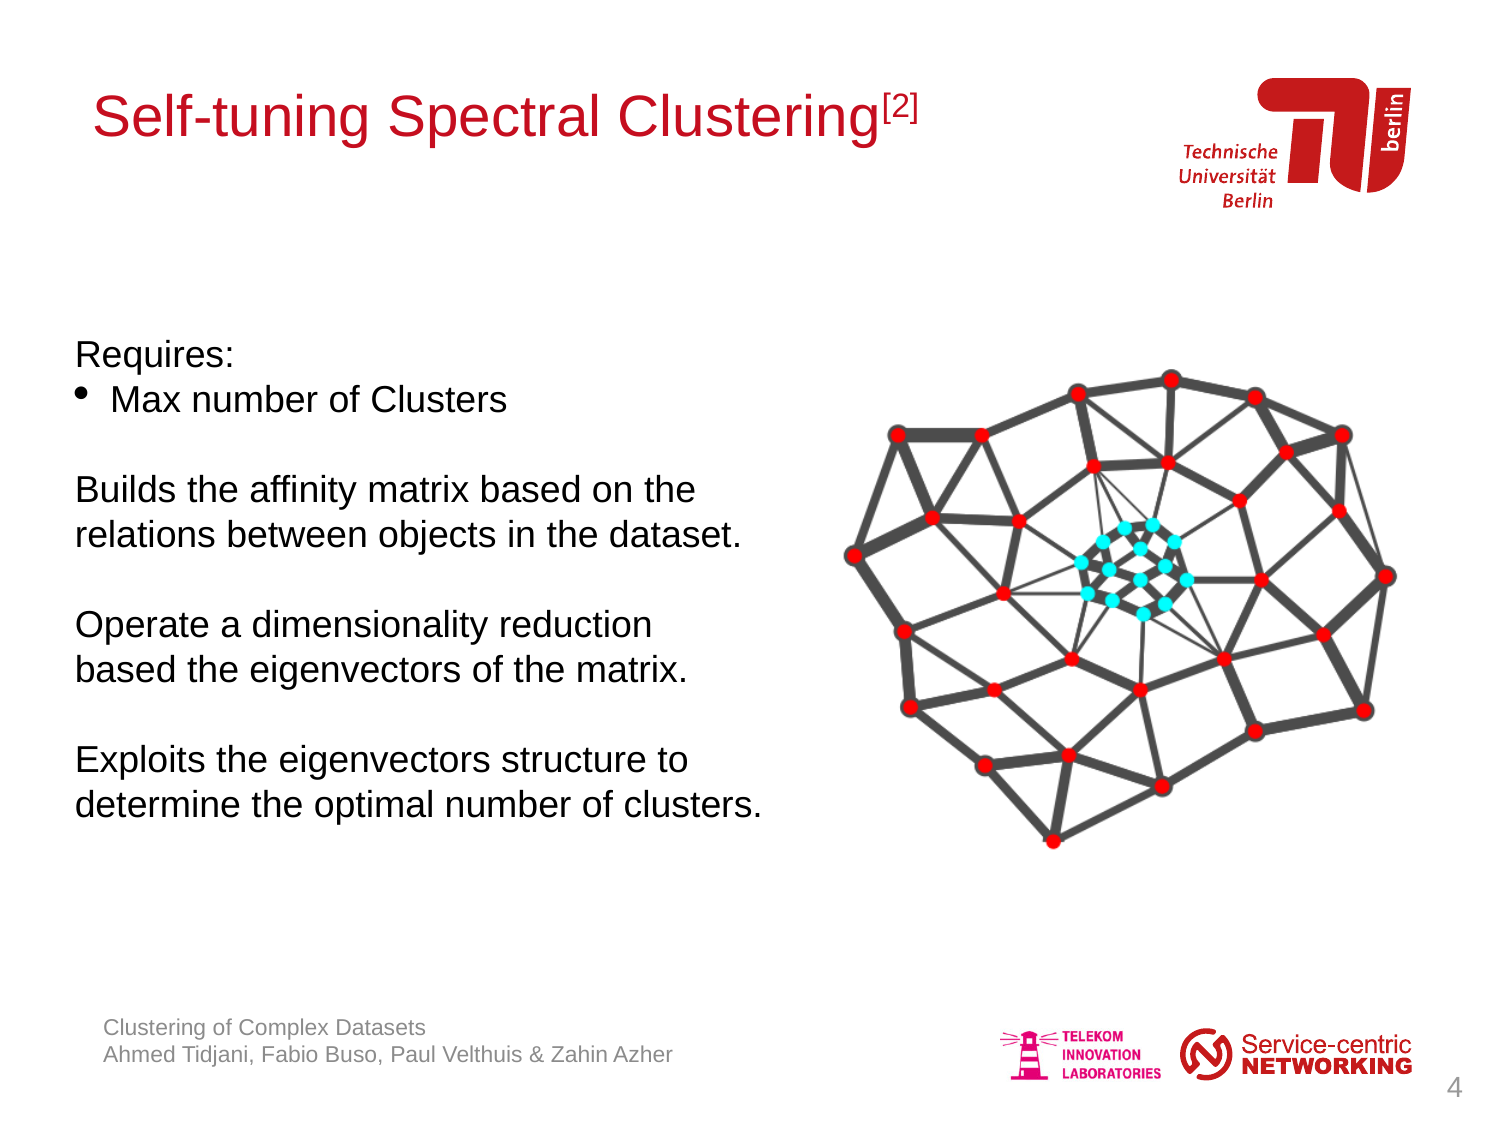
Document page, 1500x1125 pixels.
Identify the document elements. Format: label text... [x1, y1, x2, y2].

text_box Requires: Max number of Clusters Builds the affinity matrix based on the relations between objects in the dataset. Operate a dimensionality reduction based the eigenvectors of the matrix. Exploits the eigenvectors structure to determine the optimal number of clusters. [59, 239, 780, 960]
picture [1000, 1028, 1161, 1082]
picture [785, 344, 1456, 853]
text_box Self-tuning Spectral Clustering[2] [88, 78, 1152, 211]
text_box Clustering of Complex Datasets Ahmed Tidjani, Fabio Buso, Paul Velthuis & Zahin Azher [88, 1032, 987, 1092]
